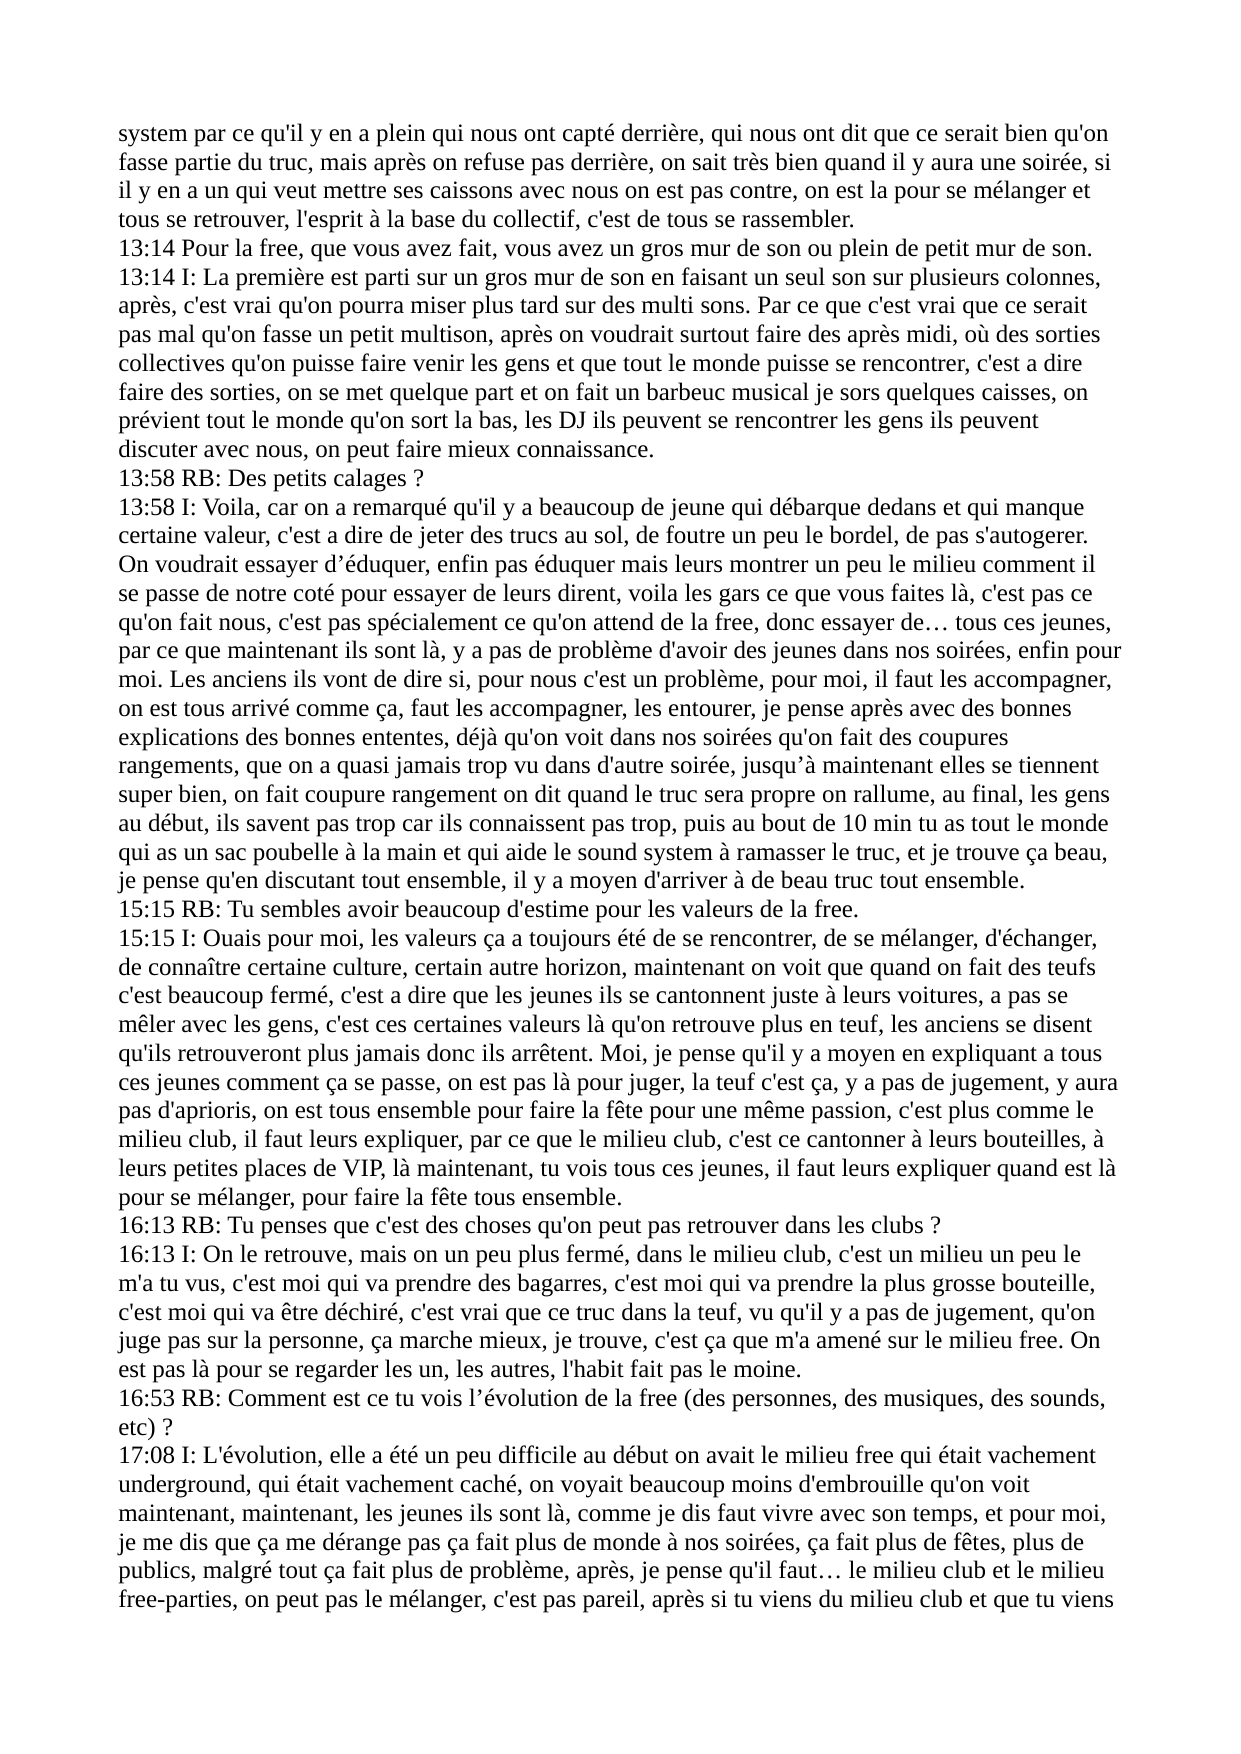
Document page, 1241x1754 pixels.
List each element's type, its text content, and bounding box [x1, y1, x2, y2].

text system par ce qu'il y en a plein qui nous ont capté derrière, qui nous ont dit que ce serait bien qu'on fasse partie du truc, mais après on refuse pas derrière, on sait très bien quand il y aura une soirée, si il y en a un qui veut mettre ses caissons avec nous on est pas contre, on est la pour se mélanger et tous se retrouver, l'esprit à la base du collectif, c'est de tous se rassembler. 13:14 Pour la free, que vous avez fait, vous avez un gros mur de son ou plein de petit mur de son. 13:14 I: La première est parti sur un gros mur de son en faisant un seul son sur plusieurs colonnes, après, c'est vrai qu'on pourra miser plus tard sur des multi sons. Par ce que c'est vrai que ce serait pas mal qu'on fasse un petit multison, après on voudrait surtout faire des après midi, où des sorties collectives qu'on puisse faire venir les gens et que tout le monde puisse se rencontrer, c'est a dire faire des sorties, on se met quelque part et on fait un barbeuc musical je sors quelques caisses, on prévient tout le monde qu'on sort la bas, les DJ ils peuvent se rencontrer les gens ils peuvent discuter avec nous, on peut faire mieux connaissance. 13:58 RB: Des petits calages ? 13:58 I: Voila, car on a remarqué qu'il y a beaucoup de jeune qui débarque dedans et qui manque certaine valeur, c'est a dire de jeter des trucs au sol, de foutre un peu le bordel, de pas s'autogerer. On voudrait essayer d’éduquer, enfin pas éduquer mais leurs montrer un peu le milieu comment il se passe de notre coté pour essayer de leurs dirent, voila les gars ce que vous faites là, c'est pas ce qu'on fait nous, c'est pas spécialement ce qu'on attend de la free, donc essayer de… tous ces jeunes, par ce que maintenant ils sont là, y a pas de problème d'avoir des jeunes dans nos soirées, enfin pour moi. Les anciens ils vont de dire si, pour nous c'est un problème, pour moi, il faut les accompagner, on est tous arrivé comme ça, faut les accompagner, les entourer, je pense après avec des bonnes explications des bonnes ententes, déjà qu'on voit dans nos soirées qu'on fait des coupures rangements, que on a quasi jamais trop vu dans d'autre soirée, jusqu’à maintenant elles se tiennent super bien, on fait coupure rangement on dit quand le truc sera propre on rallume, au final, les gens au début, ils savent pas trop car ils connaissent pas trop, puis au bout de 10 min tu as tout le monde qui as un sac poubelle à la main et qui aide le sound system à ramasser le truc, et je trouve ça beau, je pense qu'en discutant tout ensemble, il y a moyen d'arriver à de beau truc tout ensemble. 15:15 RB: Tu sembles avoir beaucoup d'estime pour les valeurs de la free. 15:15 I: Ouais pour moi, les valeurs ça a toujours été de se rencontrer, de se mélanger, d'échanger, de connaître certaine culture, certain autre horizon, maintenant on voit que quand on fait des teufs c'est beaucoup fermé, c'est a dire que les jeunes ils se cantonnent juste à leurs voitures, a pas se mêler avec les gens, c'est ces certaines valeurs là qu'on retrouve plus en teuf, les anciens se disent qu'ils retrouveront plus jamais donc ils arrêtent. Moi, je pense qu'il y a moyen en expliquant a tous ces jeunes comment ça se passe, on est pas là pour juger, la teuf c'est ça, y a pas de jugement, y aura pas d'aprioris, on est tous ensemble pour faire la fête pour une même passion, c'est plus comme le milieu club, il faut leurs expliquer, par ce que le milieu club, c'est ce cantonner à leurs bouteilles, à leurs petites places de VIP, là maintenant, tu vois tous ces jeunes, il faut leurs expliquer quand est là pour se mélanger, pour faire la fête tous ensemble. 16:13 RB: Tu penses que c'est des choses qu'on peut pas retrouver dans les clubs ? 16:13 I: On le retrouve, mais on un peu plus fermé, dans le milieu club, c'est un milieu un peu le m'a tu vus, c'est moi qui va prendre des bagarres, c'est moi qui va prendre la plus grosse bouteille, c'est moi qui va être déchiré, c'est vrai que ce truc dans la teuf, vu qu'il y a pas de jugement, qu'on juge pas sur la personne, ça marche mieux, je trouve, c'est ça que m'a amené sur le milieu free. On est pas là pour se regarder les un, les autres, l'habit fait pas le moine. 16:53 RB: Comment est ce tu vois l’évolution de la free (des personnes, des musiques, des sounds, etc) ? 17:08 I: L'évolution, elle a été un peu difficile au début on avait le milieu free qui était vachement underground, qui était vachement caché, on voyait beaucoup moins d'embrouille qu'on voit maintenant, maintenant, les jeunes ils sont là, comme je dis faut vivre avec son temps, et pour moi, je me dis que ça me dérange pas ça fait plus de monde à nos soirées, ça fait plus de fêtes, plus de publics, malgré tout ça fait plus de problème, après, je pense qu'il faut… le milieu club et le milieu free-parties, on peut pas le mélanger, c'est pas pareil, après si tu viens du milieu club et que tu viens [118, 118, 1122, 1613]
